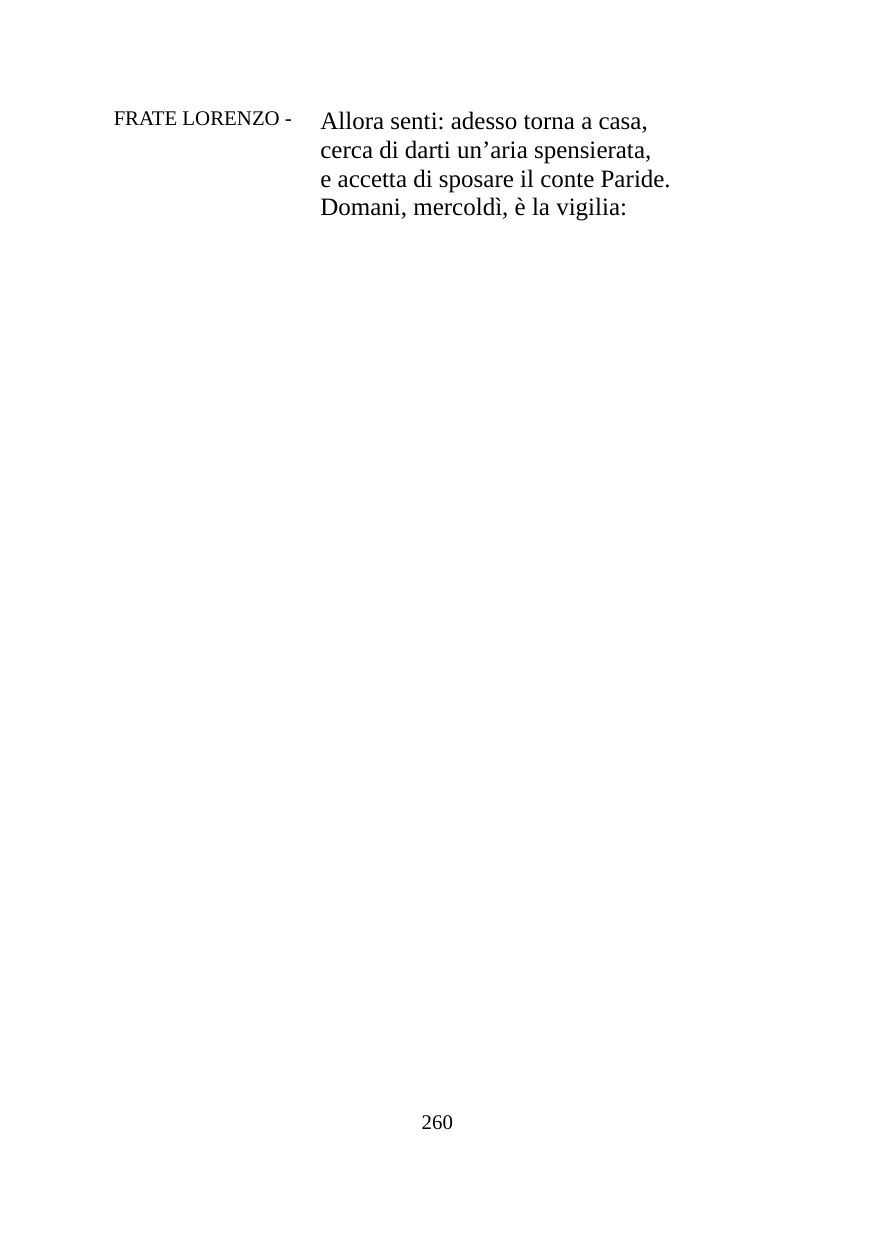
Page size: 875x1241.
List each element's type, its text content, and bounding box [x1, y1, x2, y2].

table_cell Allora senti: adesso torna a casa, cerca di darti un’aria spensierata, e accetta di sposare il conte Paride. Domani, mercoldì, è la vigilia: [313, 106, 768, 221]
table_cell FRATE LORENZO - [106, 106, 313, 221]
